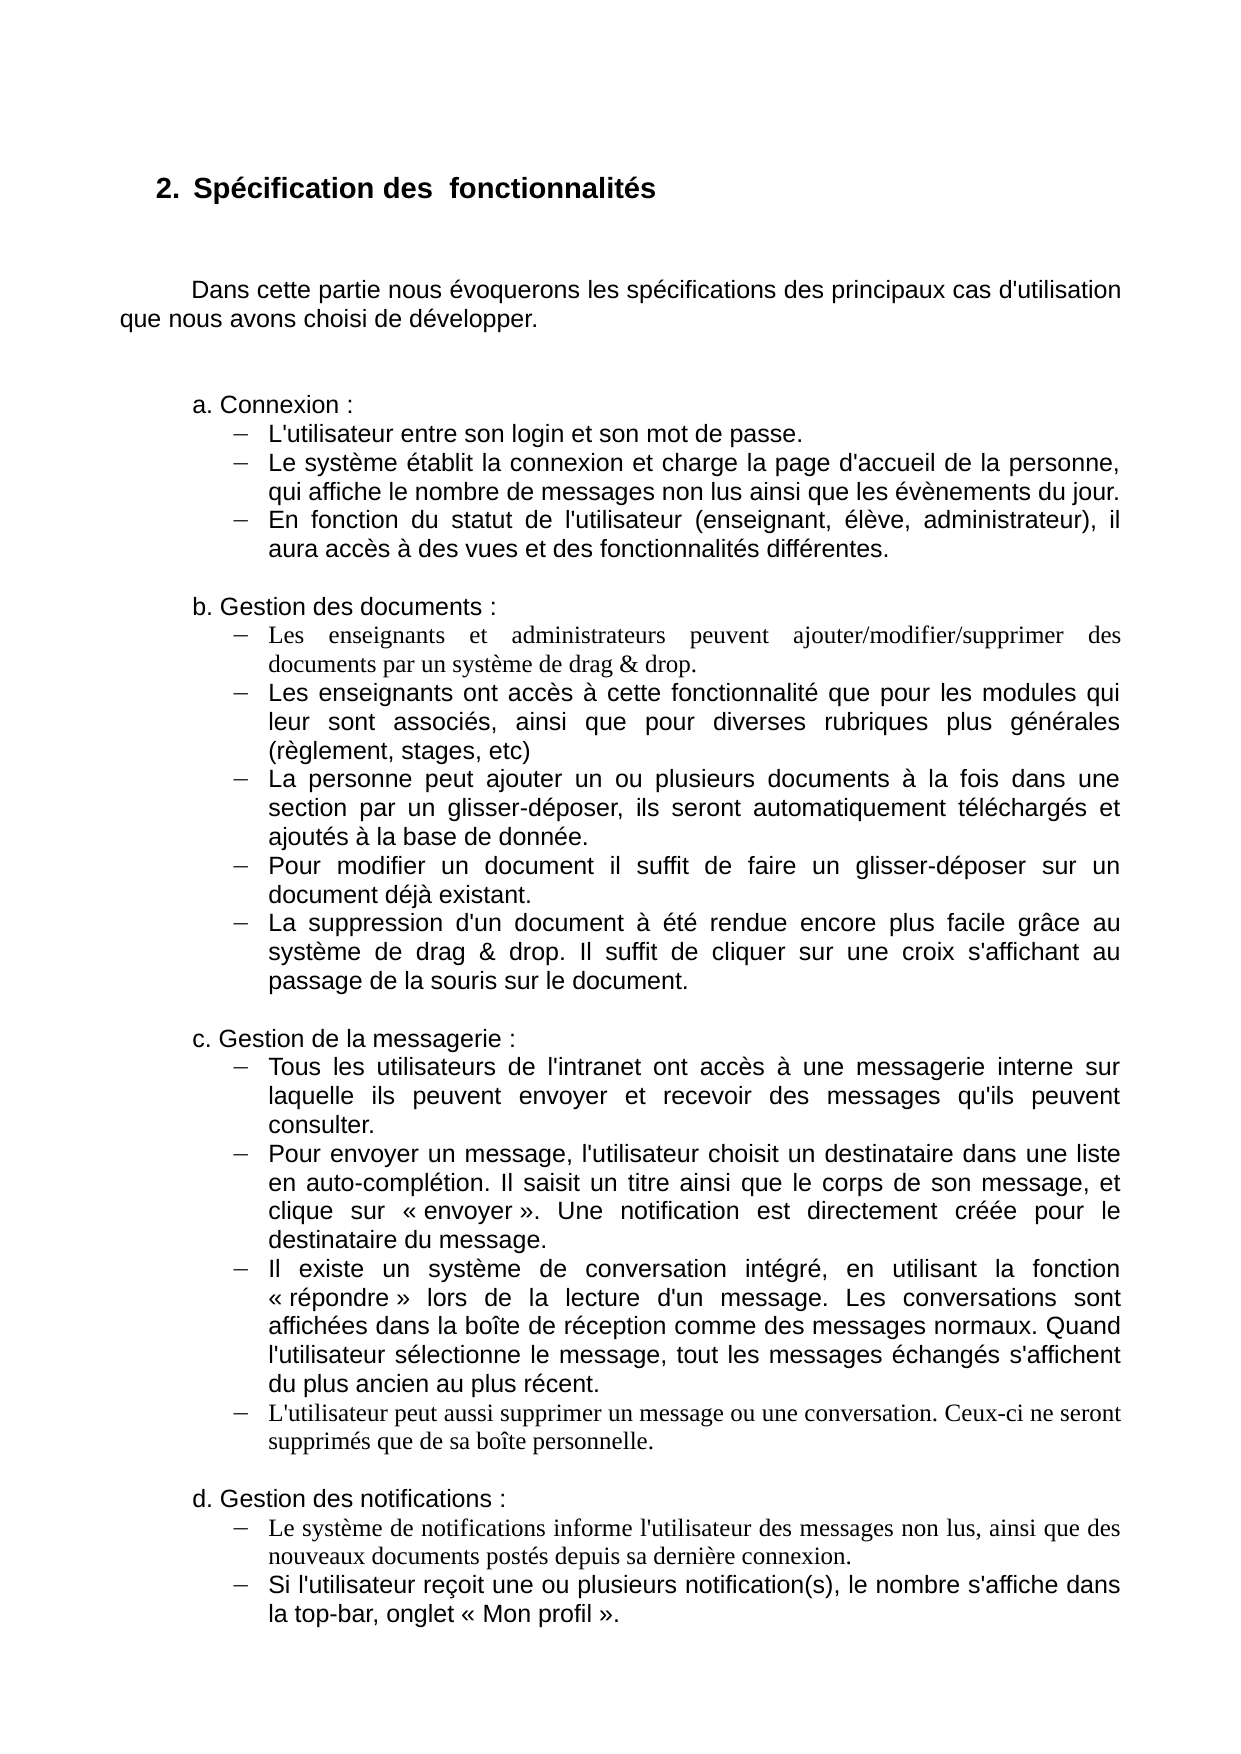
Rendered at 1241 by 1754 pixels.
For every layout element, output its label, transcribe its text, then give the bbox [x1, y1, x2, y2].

list Les enseignants et administrateurs peuvent ajouter/modifier/supprimer des documents par un système de drag & drop. [231, 621, 1122, 678]
list L'utilisateur peut aussi supprimer un message ou une conversation. Ceux-ci ne seront supprimés que de sa boîte personnelle. [231, 1398, 1122, 1455]
text Dans cette partie nous évoquerons les spécifications des principaux cas d'utilisation que nous avons choisi de développer. [119, 275, 1122, 333]
list En fonction du statut de l'utilisateur (enseignant, élève, administrateur), il aura accès à des vues et des fonctionnalités différentes. [231, 506, 1122, 563]
list Tous les utilisateurs de l'intranet ont accès à une messagerie interne sur laquelle ils peuvent envoyer et recevoir des messages qu'ils peuvent consulter. [231, 1052, 1122, 1139]
list Si l'utilisateur reçoit une ou plusieurs notification(s), le nombre s'affiche dans la top-bar, onglet « Mon profil ». [231, 1570, 1122, 1628]
text d. Gestion des notifications : [118, 1484, 1122, 1513]
subtitle Spécification des fonctionnalités [156, 171, 1122, 204]
list Pour envoyer un message, l'utilisateur choisit un destinataire dans une liste en auto-complétion. Il saisit un titre ainsi que le corps de son message, et clique sur « envoyer ». Une notification est directement créée pour le destinataire du message. [231, 1139, 1122, 1254]
list Il existe un système de conversation intégré, en utilisant la fonction « répondre » lors de la lecture d'un message. Les conversations sont affichées dans la boîte de réception comme des messages normaux. Quand l'utilisateur sélectionne le message, tout les messages échangés s'affichent du plus ancien au plus récent. [231, 1254, 1122, 1398]
list Le système de notifications informe l'utilisateur des messages non lus, ainsi que des nouveaux documents postés depuis sa dernière connexion. [231, 1513, 1122, 1570]
list La suppression d'un document à été rendue encore plus facile grâce au système de drag & drop. Il suffit de cliquer sur une croix s'affichant au passage de la souris sur le document. [231, 908, 1122, 995]
text a. Connexion : [118, 390, 1122, 419]
list Le système établit la connexion et charge la page d'accueil de la personne, qui affiche le nombre de messages non lus ainsi que les évènements du jour. [231, 448, 1122, 506]
text b. Gestion des documents : [118, 592, 1122, 621]
list L'utilisateur entre son login et son mot de passe. [231, 419, 1122, 448]
list Les enseignants ont accès à cette fonctionnalité que pour les modules qui leur sont associés, ainsi que pour diverses rubriques plus générales (règlement, stages, etc) [231, 678, 1122, 764]
text c. Gestion de la messagerie : [118, 1023, 1122, 1052]
list Pour modifier un document il suffit de faire un glisser-déposer sur un document déjà existant. [231, 851, 1122, 908]
list La personne peut ajouter un ou plusieurs documents à la fois dans une section par un glisser-déposer, ils seront automatiquement téléchargés et ajoutés à la base de donnée. [231, 764, 1122, 851]
